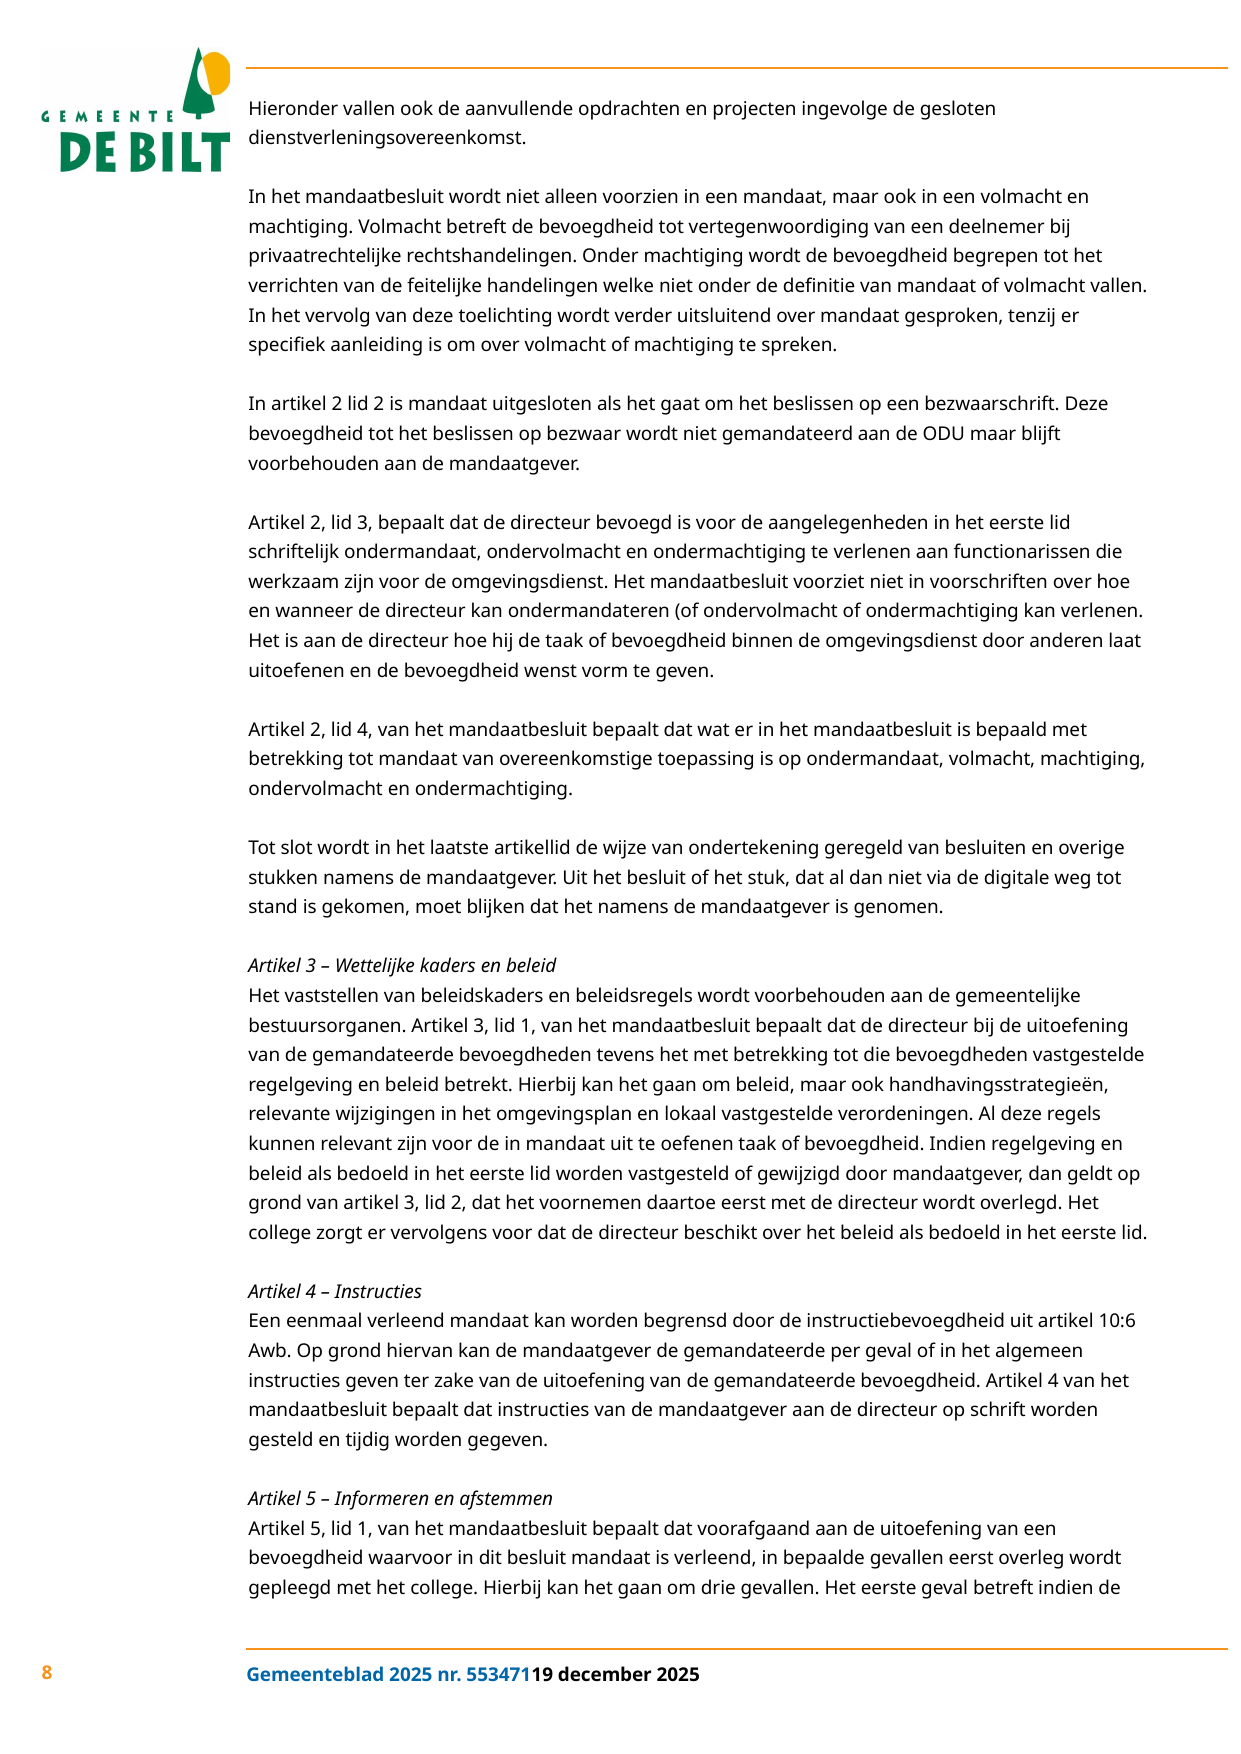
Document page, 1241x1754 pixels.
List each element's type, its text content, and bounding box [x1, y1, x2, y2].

text In het vervolg van deze toelichting wordt verder uitsluitend over mandaat gesproken, tenzij er specifiek aanleiding is om over volmacht of machtiging te spreken. [248, 302, 1152, 357]
text Hieronder vallen ook de aanvullende opdrachten en projecten ingevolge de gesloten dienstverleningsovereenkomst. [248, 95, 1152, 150]
text In artikel 2 lid 2 is mandaat uitgesloten als het gaat om het beslissen op een bezwaarschrift. Deze bevoegdheid tot het beslissen op bezwaar wordt niet gemandateerd aan de ODU maar blijft voorbehouden aan de mandaatgever. [248, 391, 1152, 476]
text Artikel 2, lid 4, van het mandaatbesluit bepaalt dat wat er in het mandaatbesluit is bepaald met betrekking tot mandaat van overeenkomstige toepassing is op ondermandaat, volmacht, machtiging, ondervolmacht en ondermachtiging. [248, 716, 1152, 801]
text Artikel 3 – Wettelijke kaders en beleid [248, 953, 1152, 978]
text In het mandaatbesluit wordt niet alleen voorzien in een mandaat, maar ook in een volmacht en machtiging. Volmacht betreft de bevoegdheid tot vertegenwoordiging van een deelnemer bij privaatrechtelijke rechtshandelingen. Onder machtiging wordt de bevoegdheid begrepen tot het verrichten van de feitelijke handelingen welke niet onder de definitie van mandaat of volmacht vallen. [248, 183, 1152, 298]
text Een eenmaal verleend mandaat kan worden begrensd door de instructiebevoegdheid uit artikel 10:6 Awb. Op grond hiervan kan de mandaatgever de gemandateerde per geval of in het algemeen instructies geven ter zake van de uitoefening van de gemandateerde bevoegdheid. Artikel 4 van het mandaatbesluit bepaalt dat instructies van de mandaatgever aan de directeur op schrift worden gesteld en tijdig worden gegeven. [248, 1308, 1152, 1452]
text Artikel 5 – Informeren en afstemmen [248, 1485, 1152, 1511]
picture [41, 47, 231, 172]
text Artikel 4 – Instructies [248, 1278, 1152, 1304]
text Tot slot wordt in het laatste artikellid de wijze van ondertekening geregeld van besluiten en overige stukken namens de mandaatgever. Uit het besluit of het stuk, dat al dan niet via de digitale weg tot stand is gekomen, moet blijken dat het namens de mandaatgever is genomen. [248, 834, 1152, 919]
text Artikel 5, lid 1, van het mandaatbesluit bepaalt dat voorafgaand aan de uitoefening van een bevoegdheid waarvoor in dit besluit mandaat is verleend, in bepaalde gevallen eerst overleg wordt gepleegd met het college. Hierbij kan het gaan om drie gevallen. Het eerste geval betreft indien de [248, 1515, 1152, 1600]
text Het vaststellen van beleidskaders en beleidsregels wordt voorbehouden aan de gemeentelijke bestuursorganen. Artikel 3, lid 1, van het mandaatbesluit bepaalt dat de directeur bij de uitoefening van de gemandateerde bevoegdheden tevens het met betrekking tot die bevoegdheden vastgestelde regelgeving en beleid betrekt. Hierbij kan het gaan om beleid, maar ook handhavingsstrategieën, relevante wijzigingen in het omgevingsplan en lokaal vastgestelde verordeningen. Al deze regels kunnen relevant zijn voor de in mandaat uit te oefenen taak of bevoegdheid. Indien regelgeving en beleid als bedoeld in het eerste lid worden vastgesteld of gewijzigd door mandaatgever, dan geldt op grond van artikel 3, lid 2, dat het voornemen daartoe eerst met de directeur wordt overlegd. Het college zorgt er vervolgens voor dat de directeur beschikt over het beleid als bedoeld in het eerste lid. [248, 982, 1152, 1245]
text Artikel 2, lid 3, bepaalt dat de directeur bevoegd is voor de aangelegenheden in het eerste lid schriftelijk ondermandaat, ondervolmacht en ondermachtiging te verlenen aan functionarissen die werkzaam zijn voor de omgevingsdienst. Het mandaatbesluit voorziet niet in voorschriften over hoe en wanneer de directeur kan ondermandateren (of ondervolmacht of ondermachtiging kan verlenen. Het is aan de directeur hoe hij de taak of bevoegdheid binnen de omgevingsdienst door anderen laat uitoefenen en de bevoegdheid wenst vorm te geven. [248, 509, 1152, 683]
